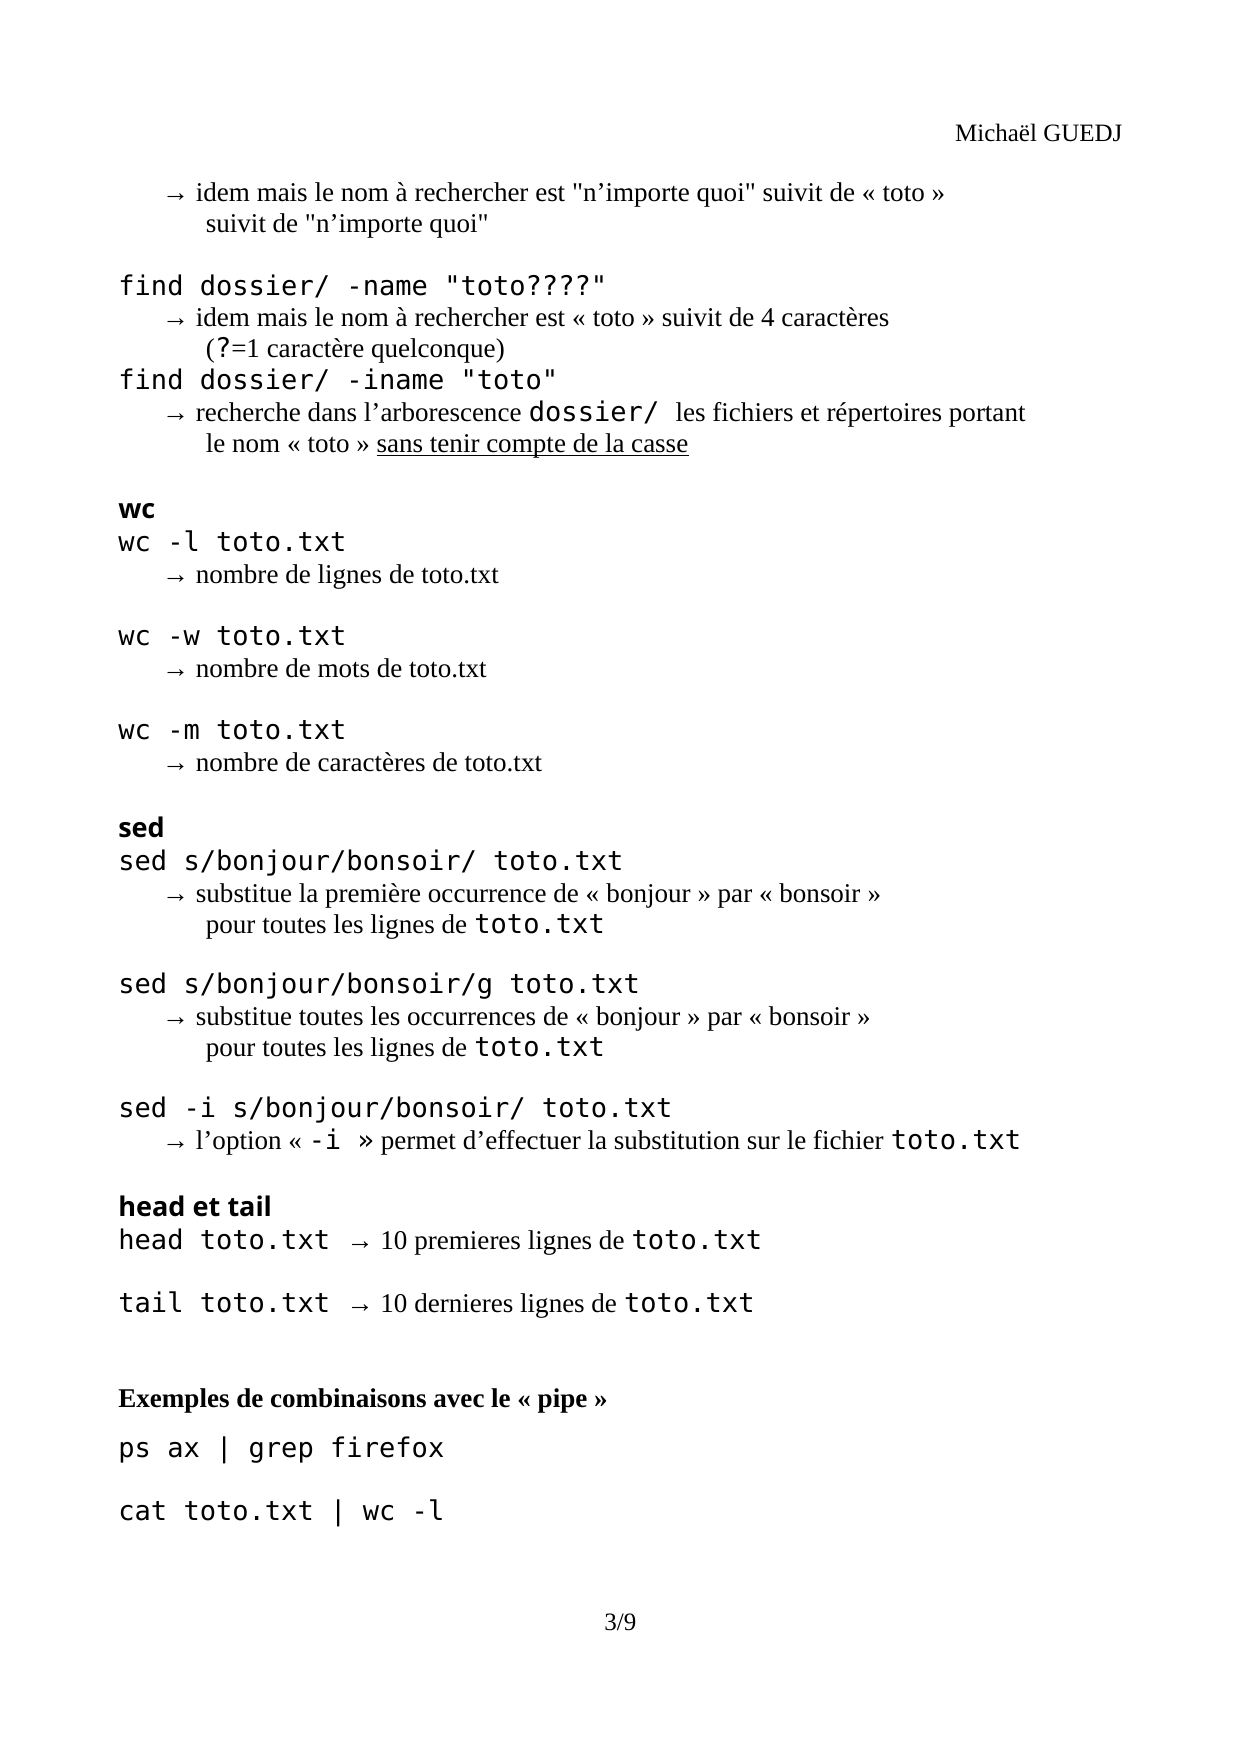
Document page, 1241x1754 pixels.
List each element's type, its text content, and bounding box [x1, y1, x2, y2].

text suivit de "n’importe quoi" [118, 207, 1122, 239]
text tail toto.txt → 10 dernieres lignes de toto.txt [118, 1287, 1122, 1319]
text wc -l toto.txt [118, 527, 1122, 558]
text → idem mais le nom à rechercher est "n’importe quoi" suivit de « toto » [118, 176, 1122, 207]
text find dossier/ -iname "toto" [118, 364, 1122, 396]
text head toto.txt → 10 premieres lignes de toto.txt [118, 1224, 1122, 1256]
text → substitue toutes les occurrences de « bonjour » par « bonsoir » [118, 1000, 1122, 1032]
text sed -i s/bonjour/bonsoir/ toto.txt [118, 1092, 1122, 1124]
text → idem mais le nom à rechercher est « toto » suivit de 4 caractères [118, 301, 1122, 332]
text (?=1 caractère quelconque) [118, 332, 1122, 364]
text wc -w toto.txt [118, 621, 1122, 652]
text → l’option « -i » permet d’effectuer la substitution sur le fichier toto.txt [118, 1124, 1122, 1156]
text wc -m toto.txt [118, 714, 1122, 746]
text find dossier/ -name "toto????" [118, 270, 1122, 301]
text sed s/bonjour/bonsoir/ toto.txt [118, 845, 1122, 877]
text → nombre de lignes de toto.txt [118, 558, 1122, 589]
text → nombre de caractères de toto.txt [118, 746, 1122, 777]
text → recherche dans l’arborescence dossier/ les fichiers et répertoires portant [118, 396, 1122, 428]
text le nom « toto » sans tenir compte de la casse [118, 428, 1122, 459]
text head et tail [118, 1187, 1122, 1224]
text pour toutes les lignes de toto.txt [118, 908, 1122, 940]
text sed [118, 808, 1122, 845]
text ps ax | grep firefox [118, 1432, 1122, 1464]
text sed s/bonjour/bonsoir/g toto.txt [118, 969, 1122, 1000]
text → nombre de mots de toto.txt [118, 652, 1122, 683]
text → substitue la première occurrence de « bonjour » par « bonsoir » [118, 877, 1122, 908]
text wc [118, 490, 1122, 527]
text Exemples de combinaisons avec le « pipe » [118, 1382, 1122, 1413]
text cat toto.txt | wc -l [118, 1496, 1122, 1527]
text pour toutes les lignes de toto.txt [118, 1032, 1122, 1063]
